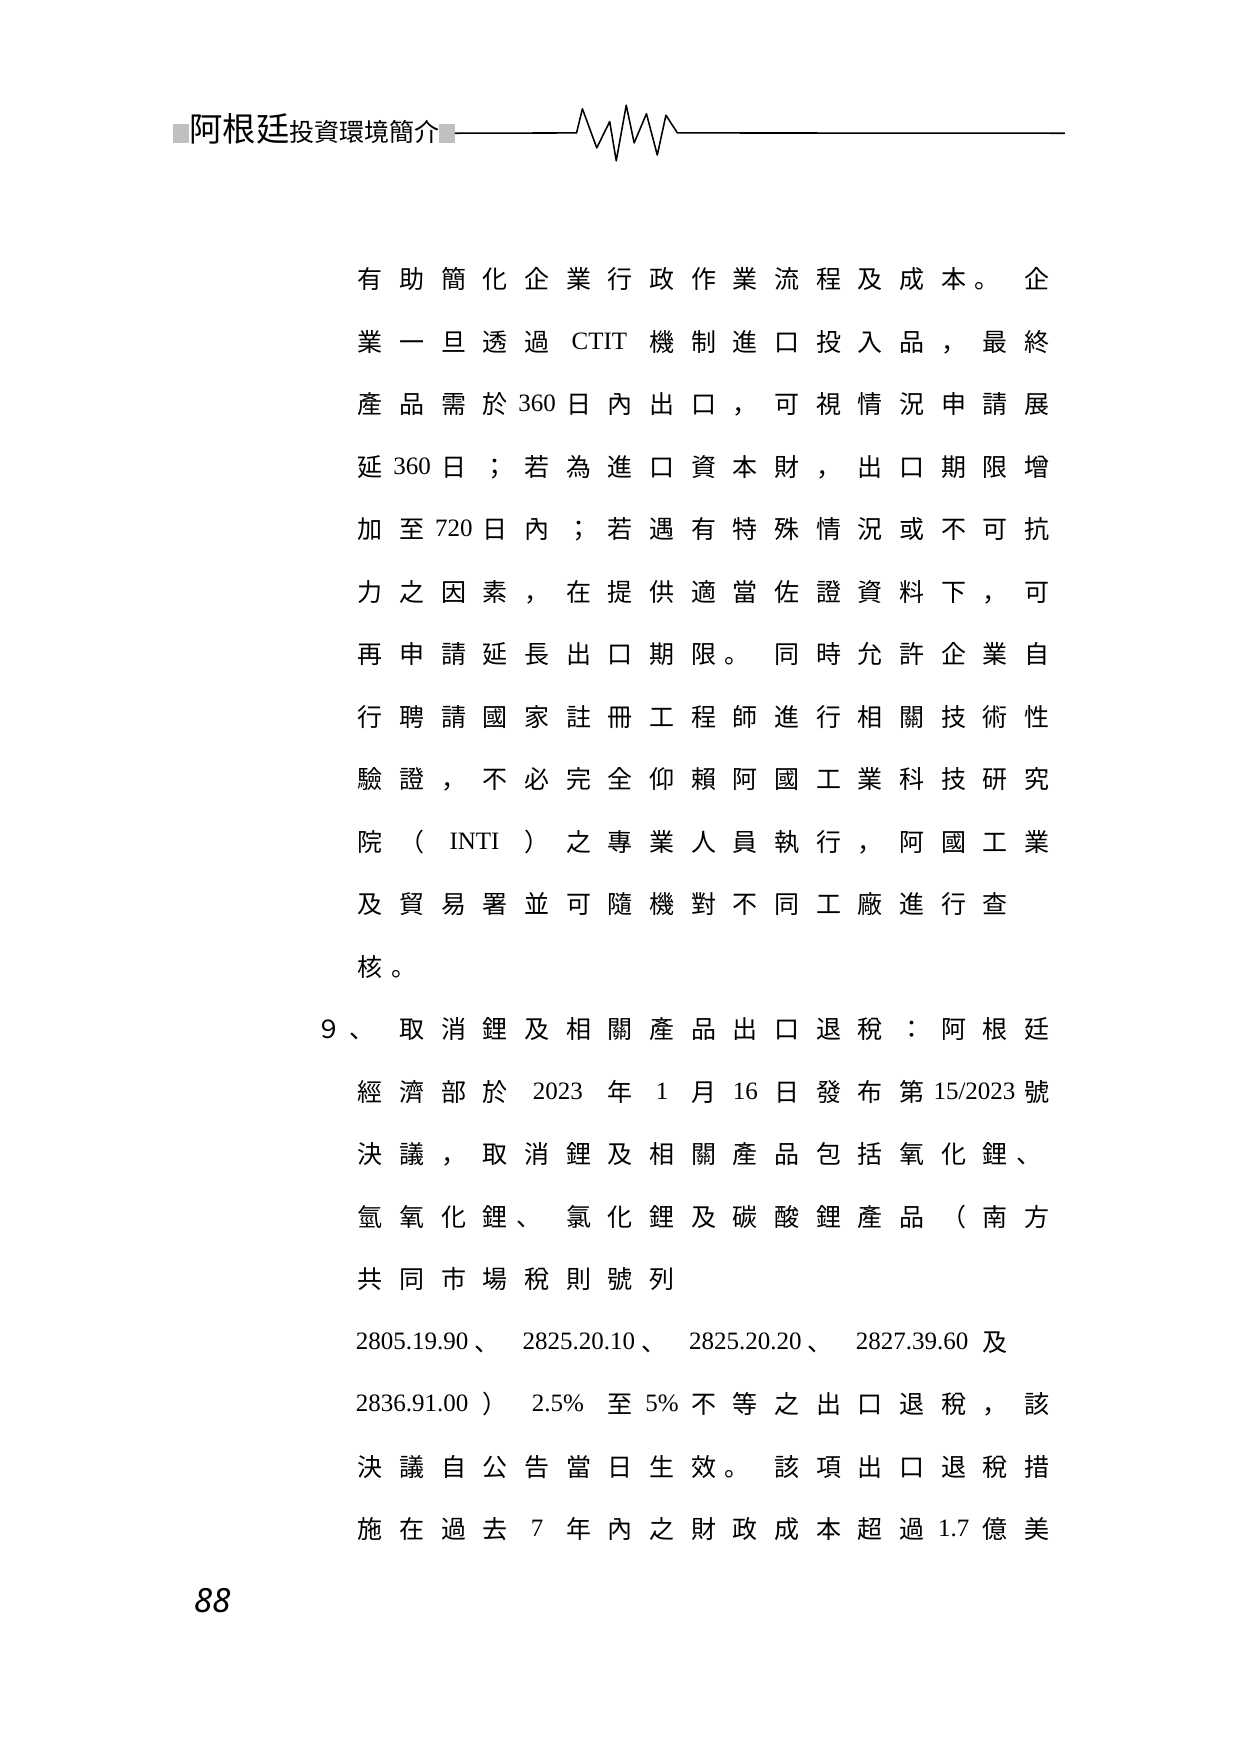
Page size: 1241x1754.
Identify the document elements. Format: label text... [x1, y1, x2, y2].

text ９、取消鋰及相關產品出口退稅：阿根廷經濟部於2023年1月16日發布第15/2023號決議，取消鋰及相關產品包括氧化鋰、氫氧化鋰、氯化鋰及碳酸鋰產品（南方共同市場稅則號列2805.19.90、2825.20.10、2825.20.20、2827.39.60及2836.91.00）2.5%至5%不等之出口退稅，該決議自公告當日生效。該項出口退稅措施在過去7年內之財政成本超過1.7億美 [281, 986, 1058, 1549]
text 有助簡化企業行政作業流程及成本。企業一旦透過CTIT機制進口投入品，最終產品需於360日內出口，可視情況申請展延360日；若為進口資本財，出口期限增加至720日內；若遇有特殊情況或不可抗力之因素，在提供適當佐證資料下，可再申請延長出口期限。同時允許企業自行聘請國家註冊工程師進行相關技術性驗證，不必完全仰賴阿國工業科技研究院（INTI）之專業人員執行，阿國工業及貿易署並可隨機對不同工廠進行查核。 [281, 236, 1058, 986]
